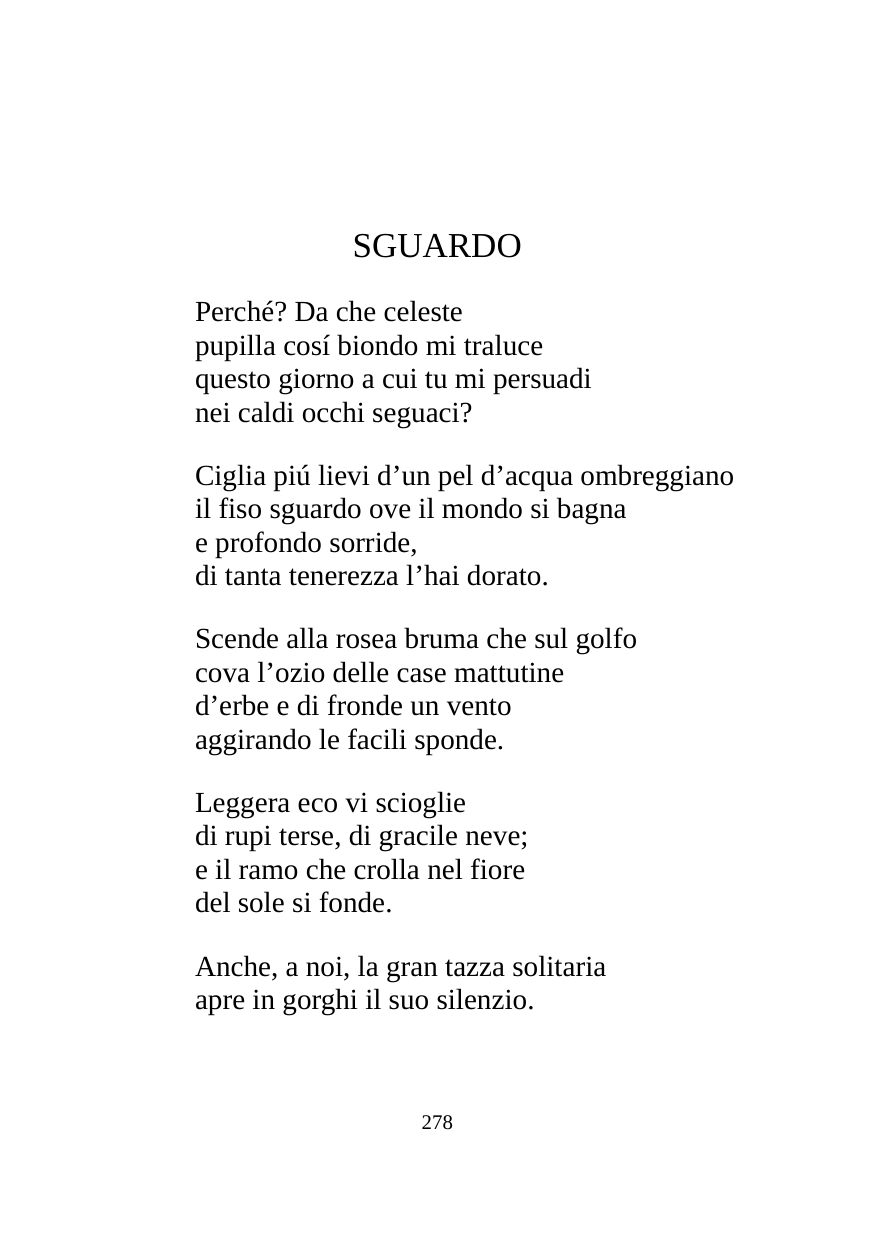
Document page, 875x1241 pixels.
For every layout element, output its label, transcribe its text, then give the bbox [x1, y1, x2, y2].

subtitle SGUARDO [106, 224, 768, 264]
text Perché? Da che celeste pupilla cosí biondo mi traluce questo giorno a cui tu mi persuadi nei caldi occhi seguaci? [195, 294, 768, 428]
text Scende alla rosea bruma che sul golfo cova l’ozio delle case mattutine d’erbe e di fronde un vento aggirando le facili sponde. [195, 621, 768, 756]
text Anche, a noi, la gran tazza solitaria apre in gorghi il suo silenzio. [195, 949, 768, 1016]
text Leggera eco vi scioglie di rupi terse, di gracile neve; e il ramo che crolla nel fiore del sole si fonde. [195, 785, 768, 919]
text Ciglia piú lievi d’un pel d’acqua ombreggiano il fiso sguardo ove il mondo si bagna e profondo sorride, di tanta tenerezza l’hai dorato. [195, 458, 768, 592]
